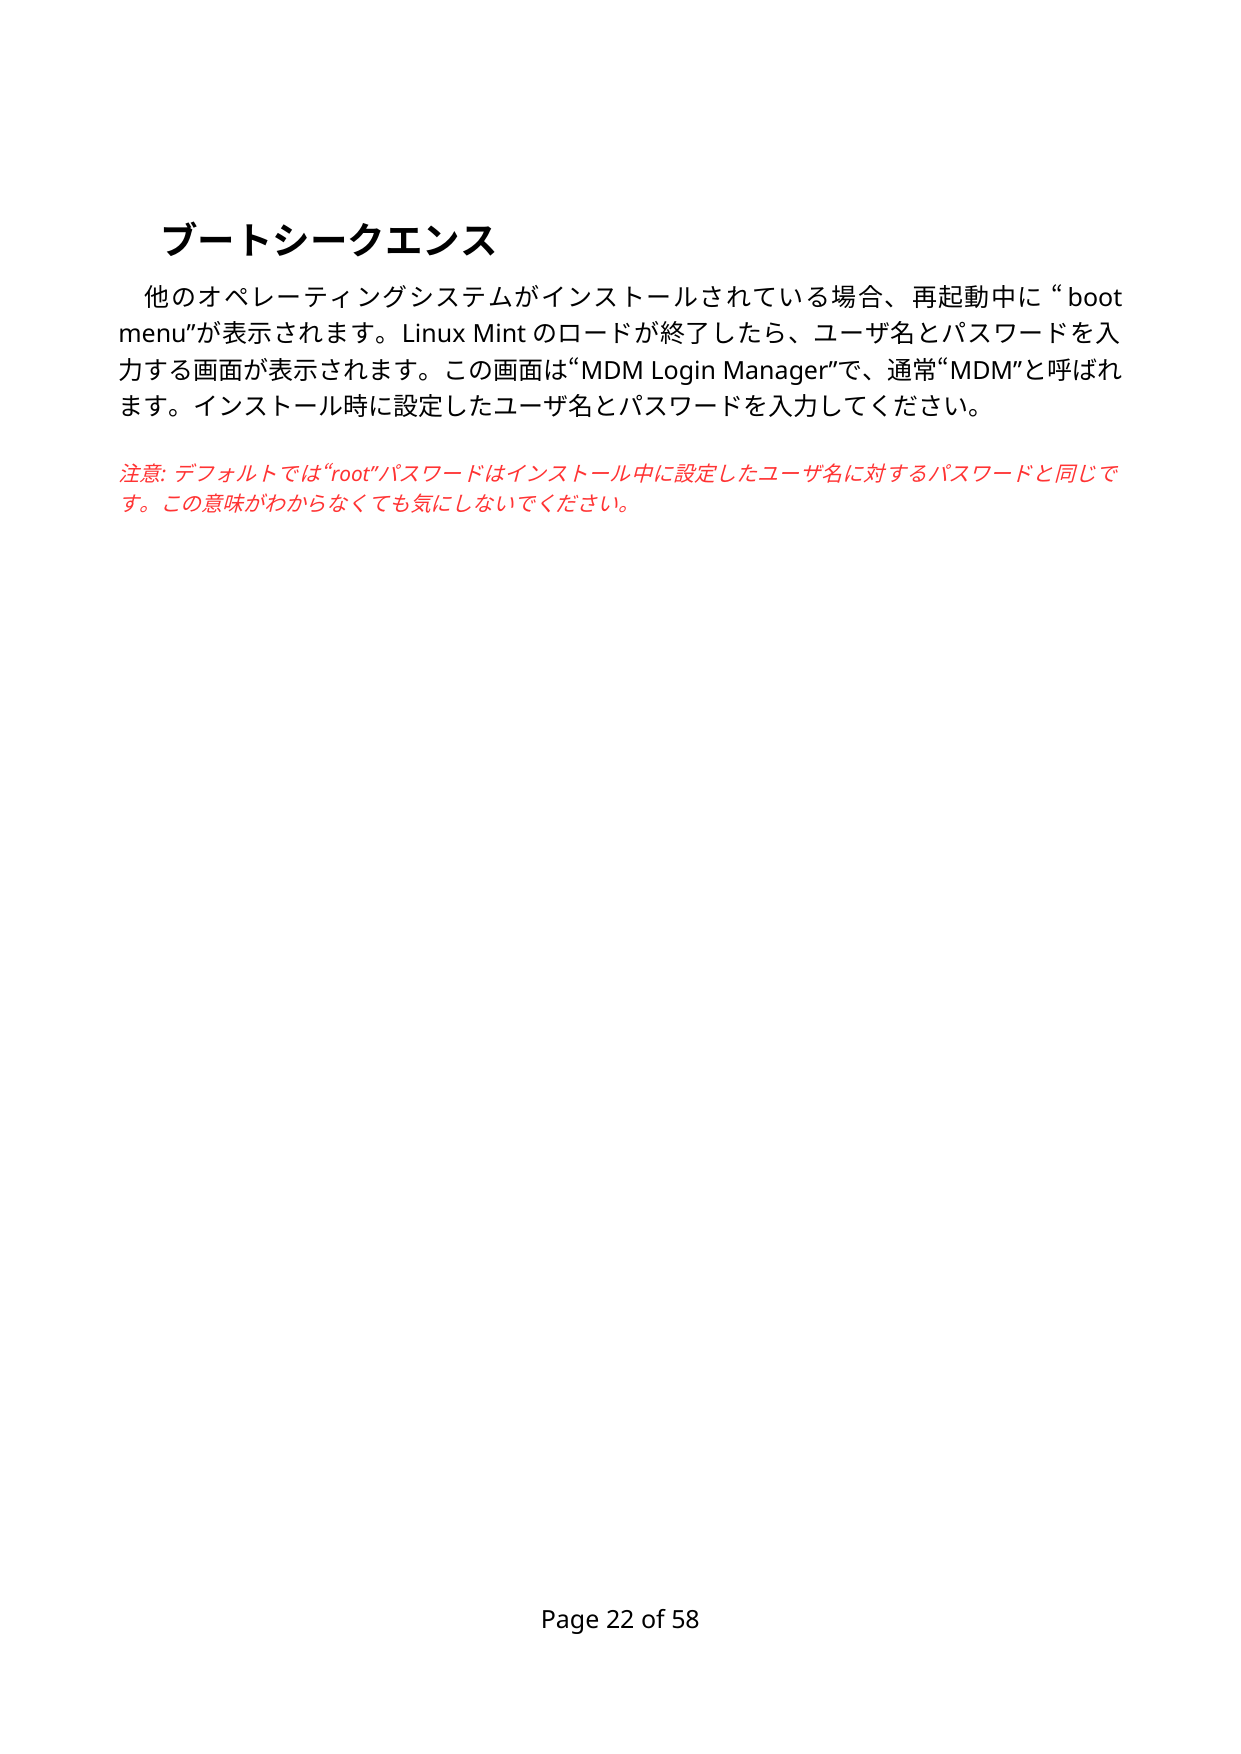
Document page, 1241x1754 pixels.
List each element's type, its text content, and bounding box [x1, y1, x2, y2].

text 他のオペレーティングシステムがインストールされている場合、再起動中に “boot menu”が表示されます。Linux Mintのロードが終了したら、ユーザ名とパスワードを入力する画面が表示されます。この画面は“MDM Login Manager”で、通常“MDM”と呼ばれます。インストール時に設定したユーザ名とパスワードを入力してください。 [118, 278, 1122, 423]
text 注意: デフォルトでは“root”パスワードはインストール中に設定したユーザ名に対するパスワードと同じです。この意味がわからなくても気にしないでください。 [118, 457, 1122, 517]
subtitle ブートシークエンス [118, 211, 1122, 265]
